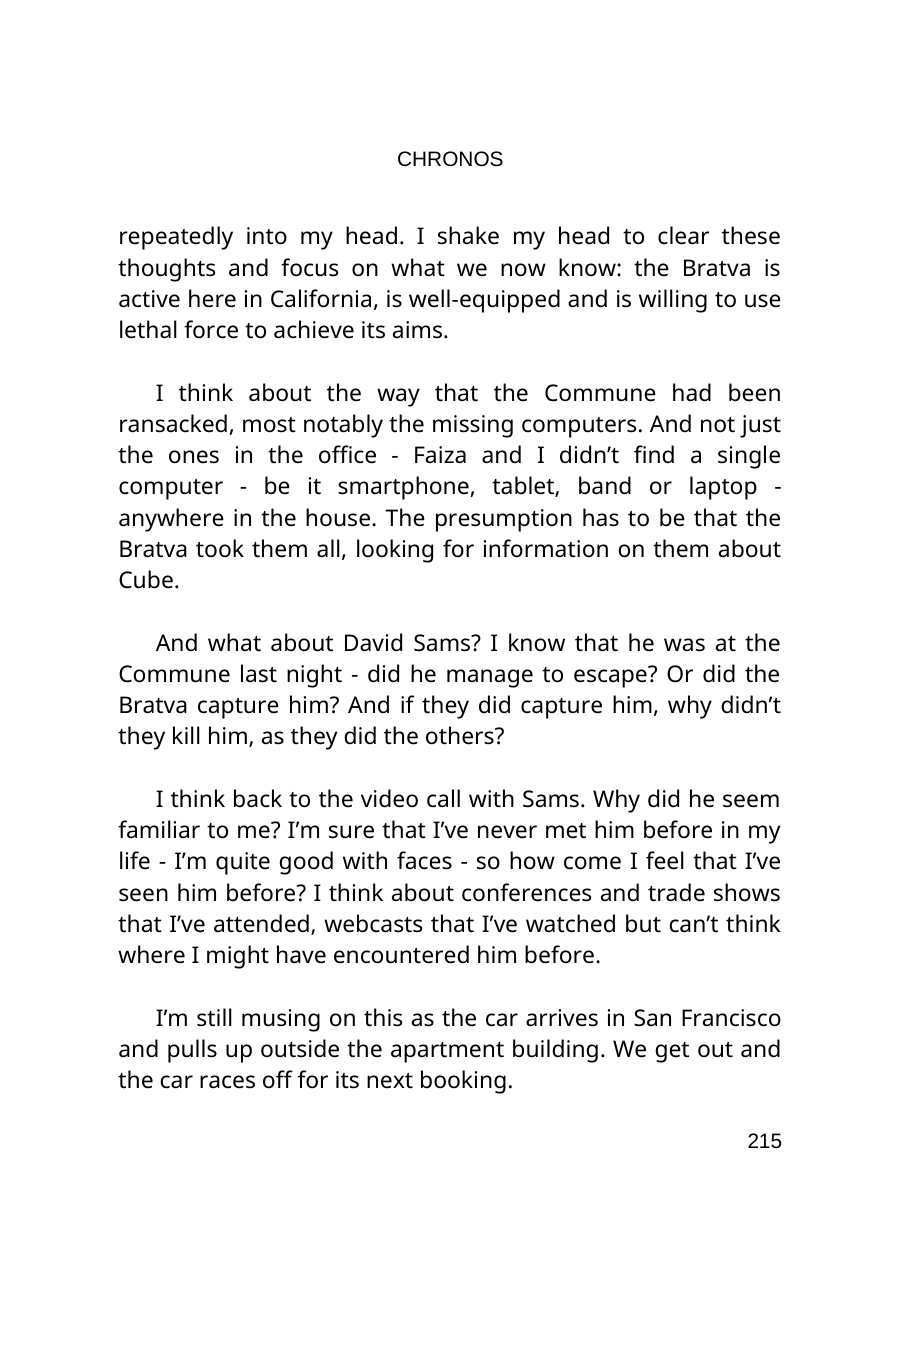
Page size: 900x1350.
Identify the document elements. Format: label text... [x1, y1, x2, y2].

text And what about David Sams? I know that he was at the Commune last night - did he manage to escape? Or did the Bratva capture him? And if they did capture him, why didn’t they kill him, as they did the others? [118, 626, 782, 751]
text repeatedly into my head. I shake my head to clear these thoughts and focus on what we now know: the Bratva is active here in California, is well-equipped and is willing to use lethal force to achieve its aims. [118, 220, 782, 345]
text I’m still musing on this as the car arrives in San Francisco and pulls up outside the apartment building. We get out and the car races off for its next booking. [118, 1001, 782, 1095]
text I think about the way that the Commune had been ransacked, most notably the missing computers. And not just the ones in the office - Faiza and I didn’t find a single computer - be it smartphone, tablet, band or laptop - anywhere in the house. The presumption has to be that the Bratva took them all, looking for information on them about Cube. [118, 376, 782, 595]
text I think back to the video call with Sams. Why did he seem familiar to me? I’m sure that I’ve never met him before in my life - I’m quite good with faces - so how come I feel that I’ve seen him before? I think about conferences and trade shows that I’ve attended, webcasts that I’ve watched but can’t think where I might have encountered him before. [118, 783, 782, 970]
